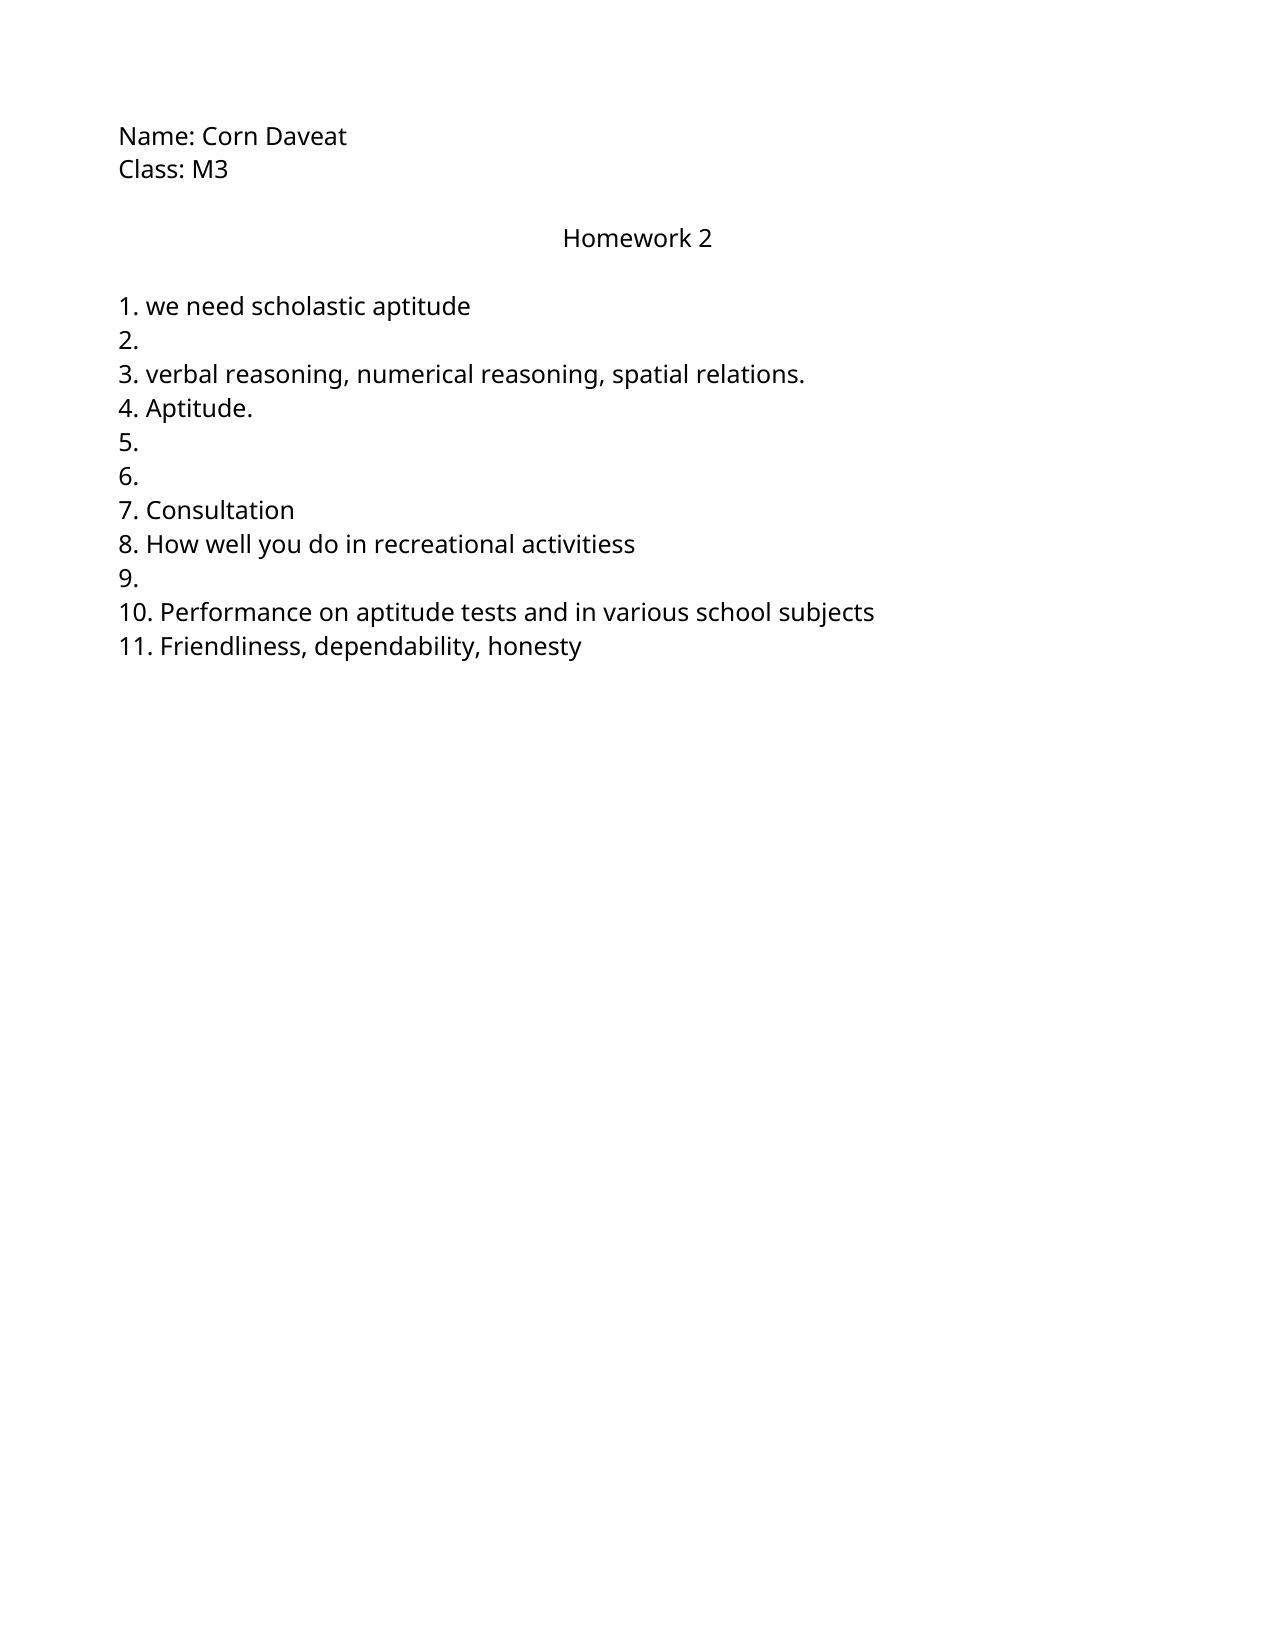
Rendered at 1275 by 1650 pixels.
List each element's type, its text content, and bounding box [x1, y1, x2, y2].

text Name: Corn Daveat [118, 118, 1157, 152]
text 11. Friendliness, dependability, honesty [118, 629, 1157, 663]
text 5. [118, 425, 1157, 459]
text 8. How well you do in recreational activitiess [118, 527, 1157, 561]
text 10. Performance on aptitude tests and in various school subjects [118, 595, 1157, 629]
text 2. [118, 322, 1157, 357]
text 3. verbal reasoning, numerical reasoning, spatial relations. [118, 357, 1157, 391]
text 6. [118, 459, 1157, 493]
text 1. we need scholastic aptitude [118, 288, 1157, 322]
text 9. [118, 561, 1157, 595]
text 7. Consultation [118, 493, 1157, 527]
text 4. Aptitude. [118, 391, 1157, 425]
text Homework 2 [118, 220, 1157, 254]
text Class: M3 [118, 152, 1157, 186]
